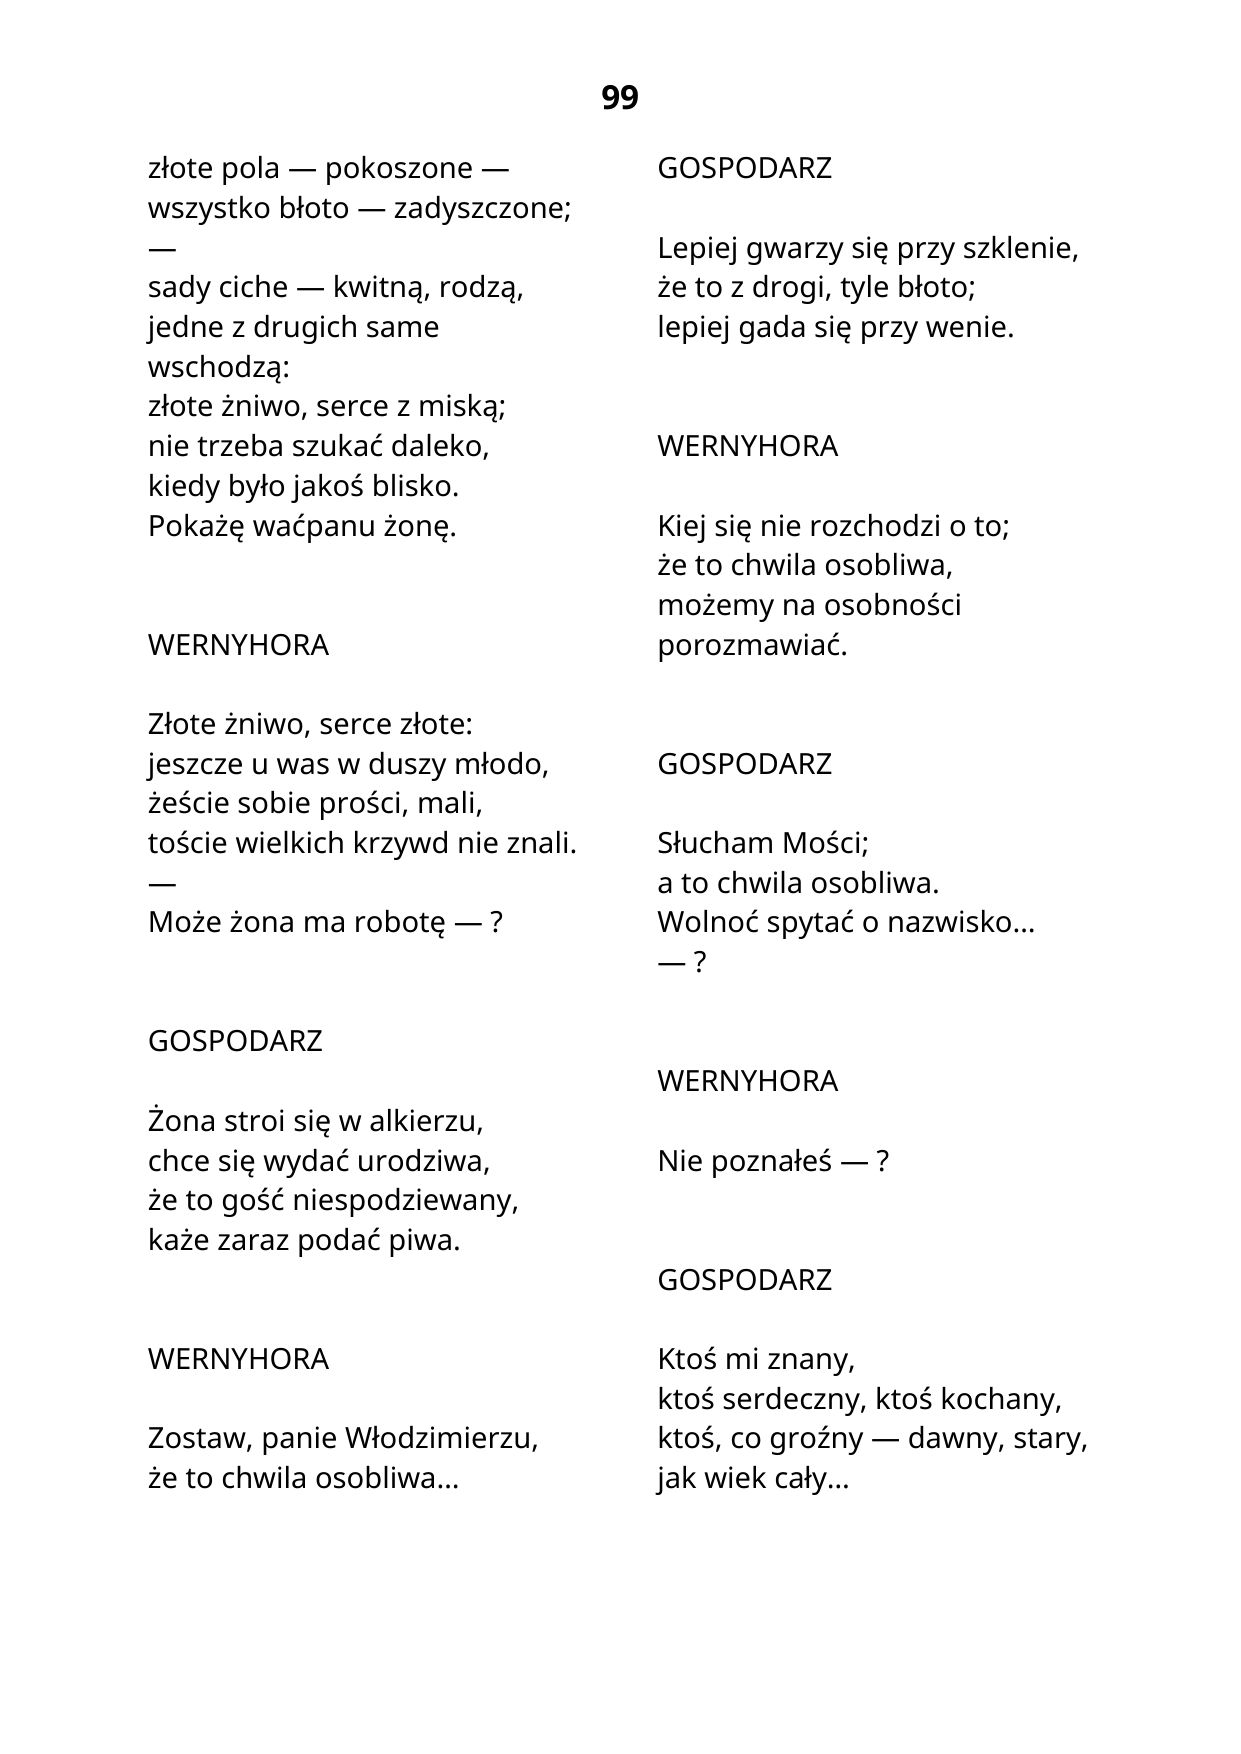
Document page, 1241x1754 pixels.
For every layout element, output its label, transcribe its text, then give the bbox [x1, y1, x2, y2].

text jak wiek cały… [657, 1457, 1093, 1497]
text że to chwila osobliwa… [148, 1457, 583, 1497]
text złote żniwo, serce z miską; [148, 386, 583, 425]
text Zostaw, panie Włodzimierzu, [148, 1418, 583, 1457]
text Złote żniwo, serce złote: [148, 703, 583, 743]
text Żona stroi się w alkierzu, [148, 1100, 583, 1140]
text GOSPODARZ [657, 148, 1093, 187]
text GOSPODARZ [148, 1021, 583, 1060]
text możemy na osobności [657, 584, 1093, 624]
text wszystko błoto — zadyszczone; — [148, 187, 583, 267]
text złote pola — pokoszone — [148, 148, 583, 187]
text ktoś serdeczny, ktoś kochany, [657, 1378, 1093, 1418]
text każe zaraz podać piwa. [148, 1219, 583, 1259]
text chce się wydać urodziwa, [148, 1140, 583, 1179]
text WERNYHORA [657, 1060, 1093, 1100]
text Słucham Mości; [657, 822, 1093, 862]
text że to z drogi, tyle błoto; [657, 267, 1093, 306]
text porozmawiać. [657, 624, 1093, 663]
text ktoś, co groźny — dawny, stary, [657, 1418, 1093, 1457]
text sady ciche — kwitną, rodzą, [148, 267, 583, 306]
text Lepiej gwarzy się przy szklenie, [657, 227, 1093, 267]
text Może żona ma robotę — ? [148, 902, 583, 941]
text Kiej się nie rozchodzi o to; [657, 505, 1093, 544]
text toście wielkich krzywd nie znali. — [148, 822, 583, 902]
text Wolnoć spytać o nazwisko… — ? [657, 902, 1093, 981]
text WERNYHORA [148, 1338, 583, 1378]
text jeszcze u was w duszy młodo, [148, 743, 583, 783]
text WERNYHORA [148, 624, 583, 663]
text lepiej gada się przy wenie. [657, 306, 1093, 346]
text jedne z drugich same wschodzą: [148, 306, 583, 386]
text Ktoś mi znany, [657, 1338, 1093, 1378]
text nie trzeba szukać daleko, [148, 425, 583, 465]
text że to chwila osobliwa, [657, 544, 1093, 584]
text że to gość niespodziewany, [148, 1179, 583, 1219]
text GOSPODARZ [657, 743, 1093, 783]
text a to chwila osobliwa. [657, 862, 1093, 902]
text WERNYHORA [657, 425, 1093, 465]
text Nie poznałeś — ? [657, 1140, 1093, 1179]
text żeście sobie prości, mali, [148, 783, 583, 822]
text kiedy było jakoś blisko. [148, 465, 583, 505]
text GOSPODARZ [657, 1259, 1093, 1298]
text Pokażę waćpanu żonę. [148, 505, 583, 544]
